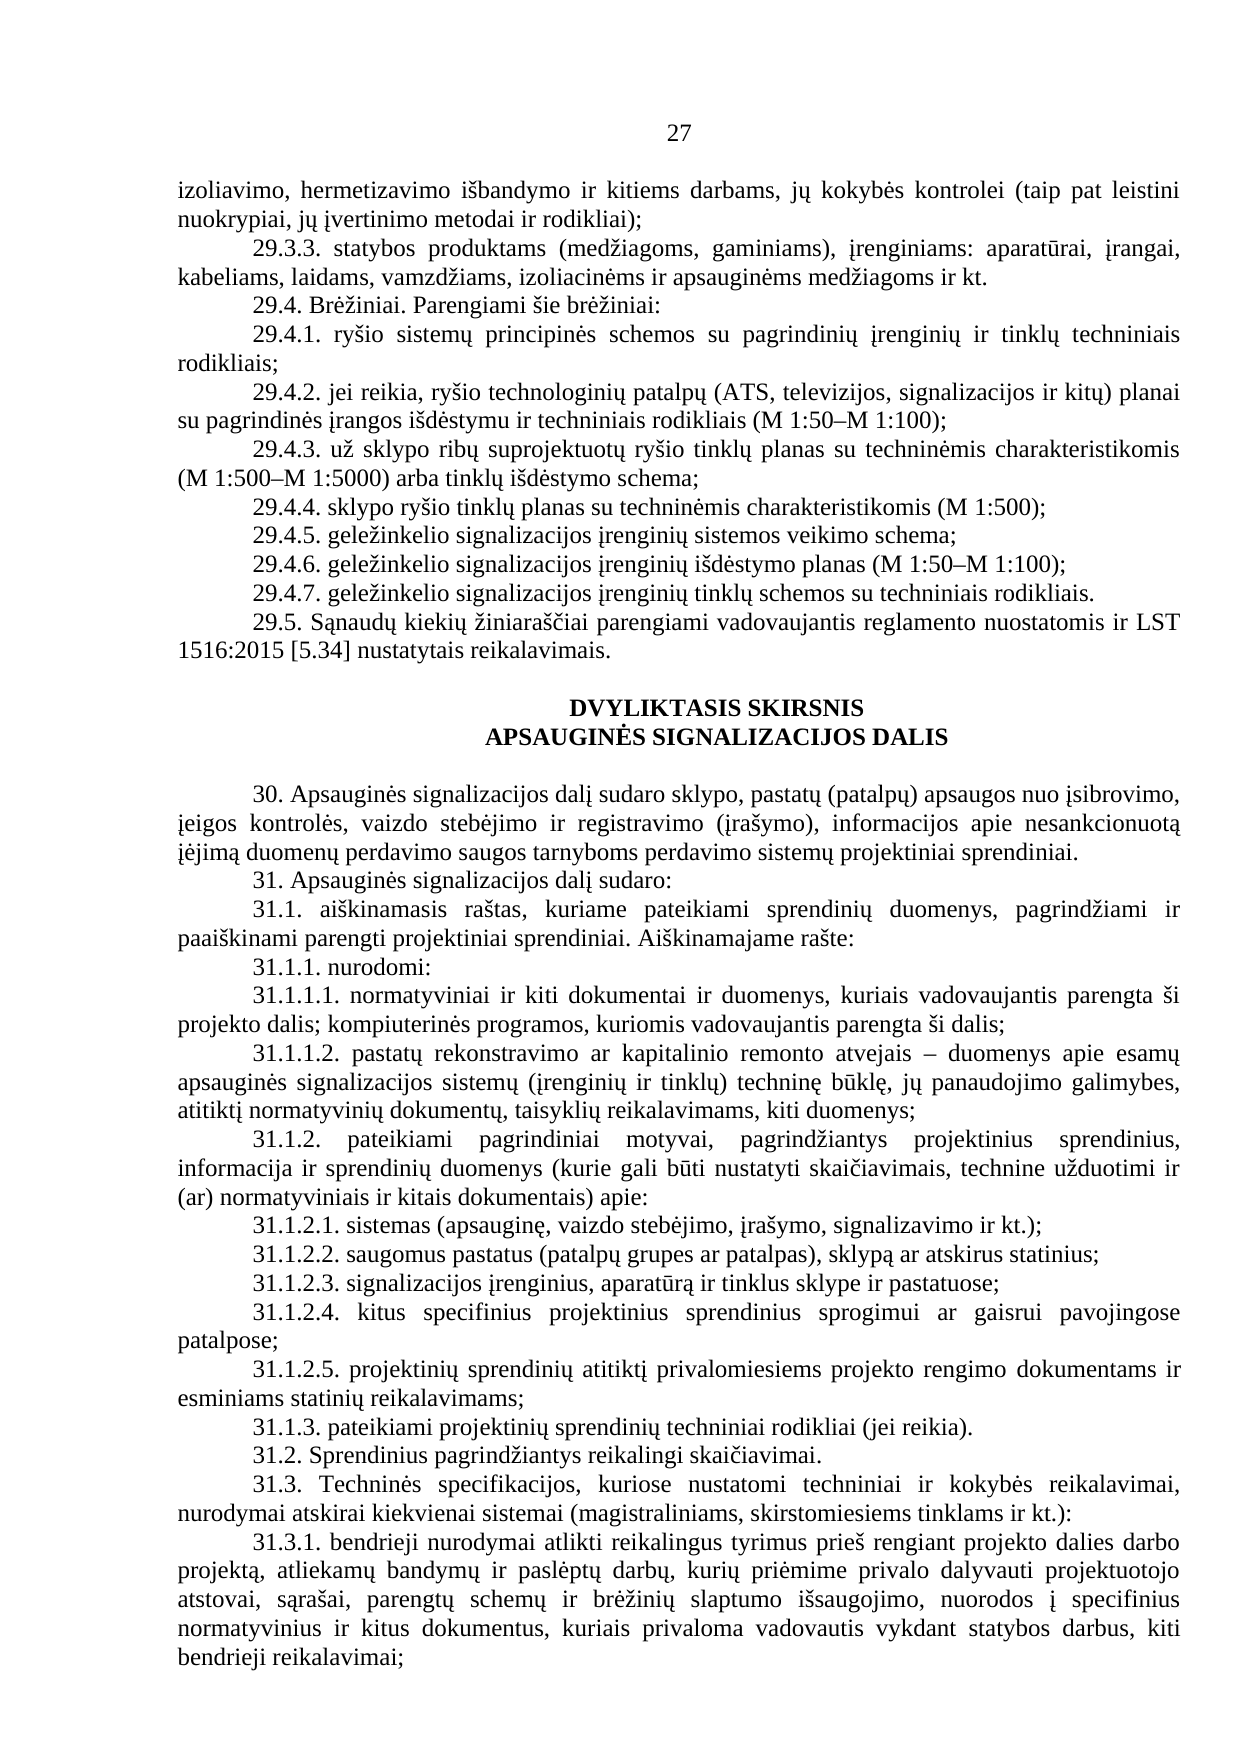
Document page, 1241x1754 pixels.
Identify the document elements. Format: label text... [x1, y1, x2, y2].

text 31.1.1.1. normatyviniai ir kiti dokumentai ir duomenys, kuriais vadovaujantis parengta ši projekto dalis; kompiuterinės programos, kuriomis vadovaujantis parengta ši dalis; [177, 981, 1181, 1038]
text APSAUGINĖS SIGNALIZACIJOS DALIS [177, 722, 1181, 751]
text DVYLIKTASIS SKIRSNIS [177, 693, 1181, 722]
text 31.1.2.5. projektinių sprendinių atitiktį privalomiesiems projekto rengimo dokumentams ir esminiams statinių reikalavimams; [177, 1354, 1181, 1412]
text 29.4.3. už sklypo ribų suprojektuotų ryšio tinklų planas su techninėmis charakteristikomis (M 1:500–M 1:5000) arba tinklų išdėstymo schema; [177, 434, 1181, 492]
text 31.1.2. pateikiami pagrindiniai motyvai, pagrindžiantys projektinius sprendinius, informacija ir sprendinių duomenys (kurie gali būti nustatyti skaičiavimais, technine užduotimi ir (ar) normatyviniais ir kitais dokumentais) apie: [177, 1124, 1181, 1211]
text 31.1. aiškinamasis raštas, kuriame pateikiami sprendinių duomenys, pagrindžiami ir paaiškinami parengti projektiniai sprendiniai. Aiškinamajame rašte: [177, 894, 1181, 952]
text 31.1.2.4. kitus specifinius projektinius sprendinius sprogimui ar gaisrui pavojingose patalpose; [177, 1297, 1181, 1354]
text 31.3.1. bendrieji nurodymai atlikti reikalingus tyrimus prieš rengiant projekto dalies darbo projektą, atliekamų bandymų ir paslėptų darbų, kurių priėmime privalo dalyvauti projektuotojo atstovai, sąrašai, parengtų schemų ir brėžinių slaptumo išsaugojimo, nuorodos į specifinius normatyvinius ir kitus dokumentus, kuriais privaloma vadovautis vykdant statybos darbus, kiti bendrieji reikalavimai; [177, 1527, 1181, 1671]
text 31.3. Techninės specifikacijos, kuriose nustatomi techniniai ir kokybės reikalavimai, nurodymai atskirai kiekvienai sistemai (magistraliniams, skirstomiesiems tinklams ir kt.): [177, 1469, 1181, 1527]
text 29.4.4. sklypo ryšio tinklų planas su techninėmis charakteristikomis (M 1:500); [177, 492, 1181, 521]
text 31.1.1. nurodomi: [177, 952, 1181, 981]
text 29.4.6. geležinkelio signalizacijos įrenginių išdėstymo planas (M 1:50–M 1:100); [177, 549, 1181, 578]
text 29.4.7. geležinkelio signalizacijos įrenginių tinklų schemos su techniniais rodikliais. [177, 578, 1181, 607]
text 31.1.2.3. signalizacijos įrenginius, aparatūrą ir tinklus sklype ir pastatuose; [177, 1268, 1181, 1297]
text 29.4.1. ryšio sistemų principinės schemos su pagrindinių įrenginių ir tinklų techniniais rodikliais; [177, 319, 1181, 377]
text 31. Apsauginės signalizacijos dalį sudaro: [177, 866, 1181, 894]
text 31.2. Sprendinius pagrindžiantys reikalingi skaičiavimai. [177, 1441, 1181, 1469]
text 30. Apsauginės signalizacijos dalį sudaro sklypo, pastatų (patalpų) apsaugos nuo įsibrovimo, įeigos kontrolės, vaizdo stebėjimo ir registravimo (įrašymo), informacijos apie nesankcionuotą įėjimą duomenų perdavimo saugos tarnyboms perdavimo sistemų projektiniai sprendiniai. [177, 779, 1181, 866]
text izoliavimo, hermetizavimo išbandymo ir kitiems darbams, jų kokybės kontrolei (taip pat leistini nuokrypiai, jų įvertinimo metodai ir rodikliai); [177, 176, 1181, 233]
text 31.1.2.1. sistemas (apsauginę, vaizdo stebėjimo, įrašymo, signalizavimo ir kt.); [177, 1211, 1181, 1239]
text 31.1.1.2. pastatų rekonstravimo ar kapitalinio remonto atvejais – duomenys apie esamų apsauginės signalizacijos sistemų (įrenginių ir tinklų) techninę būklę, jų panaudojimo galimybes, atitiktį normatyvinių dokumentų, taisyklių reikalavimams, kiti duomenys; [177, 1038, 1181, 1124]
text 29.4. Brėžiniai. Parengiami šie brėžiniai: [177, 291, 1181, 319]
text 31.1.2.2. saugomus pastatus (patalpų grupes ar patalpas), sklypą ar atskirus statinius; [177, 1239, 1181, 1268]
text 29.4.2. jei reikia, ryšio technologinių patalpų (ATS, televizijos, signalizacijos ir kitų) planai su pagrindinės įrangos išdėstymu ir techniniais rodikliais (M 1:50–M 1:100); [177, 377, 1181, 434]
text 29.5. Sąnaudų kiekių žiniaraščiai parengiami vadovaujantis reglamento nuostatomis ir LST 1516:2015 [5.34] nustatytais reikalavimais. [177, 607, 1181, 664]
text 29.4.5. geležinkelio signalizacijos įrenginių sistemos veikimo schema; [177, 521, 1181, 549]
text 29.3.3. statybos produktams (medžiagoms, gaminiams), įrenginiams: aparatūrai, įrangai, kabeliams, laidams, vamzdžiams, izoliacinėms ir apsauginėms medžiagoms ir kt. [177, 233, 1181, 291]
text 31.1.3. pateikiami projektinių sprendinių techniniai rodikliai (jei reikia). [177, 1412, 1181, 1441]
